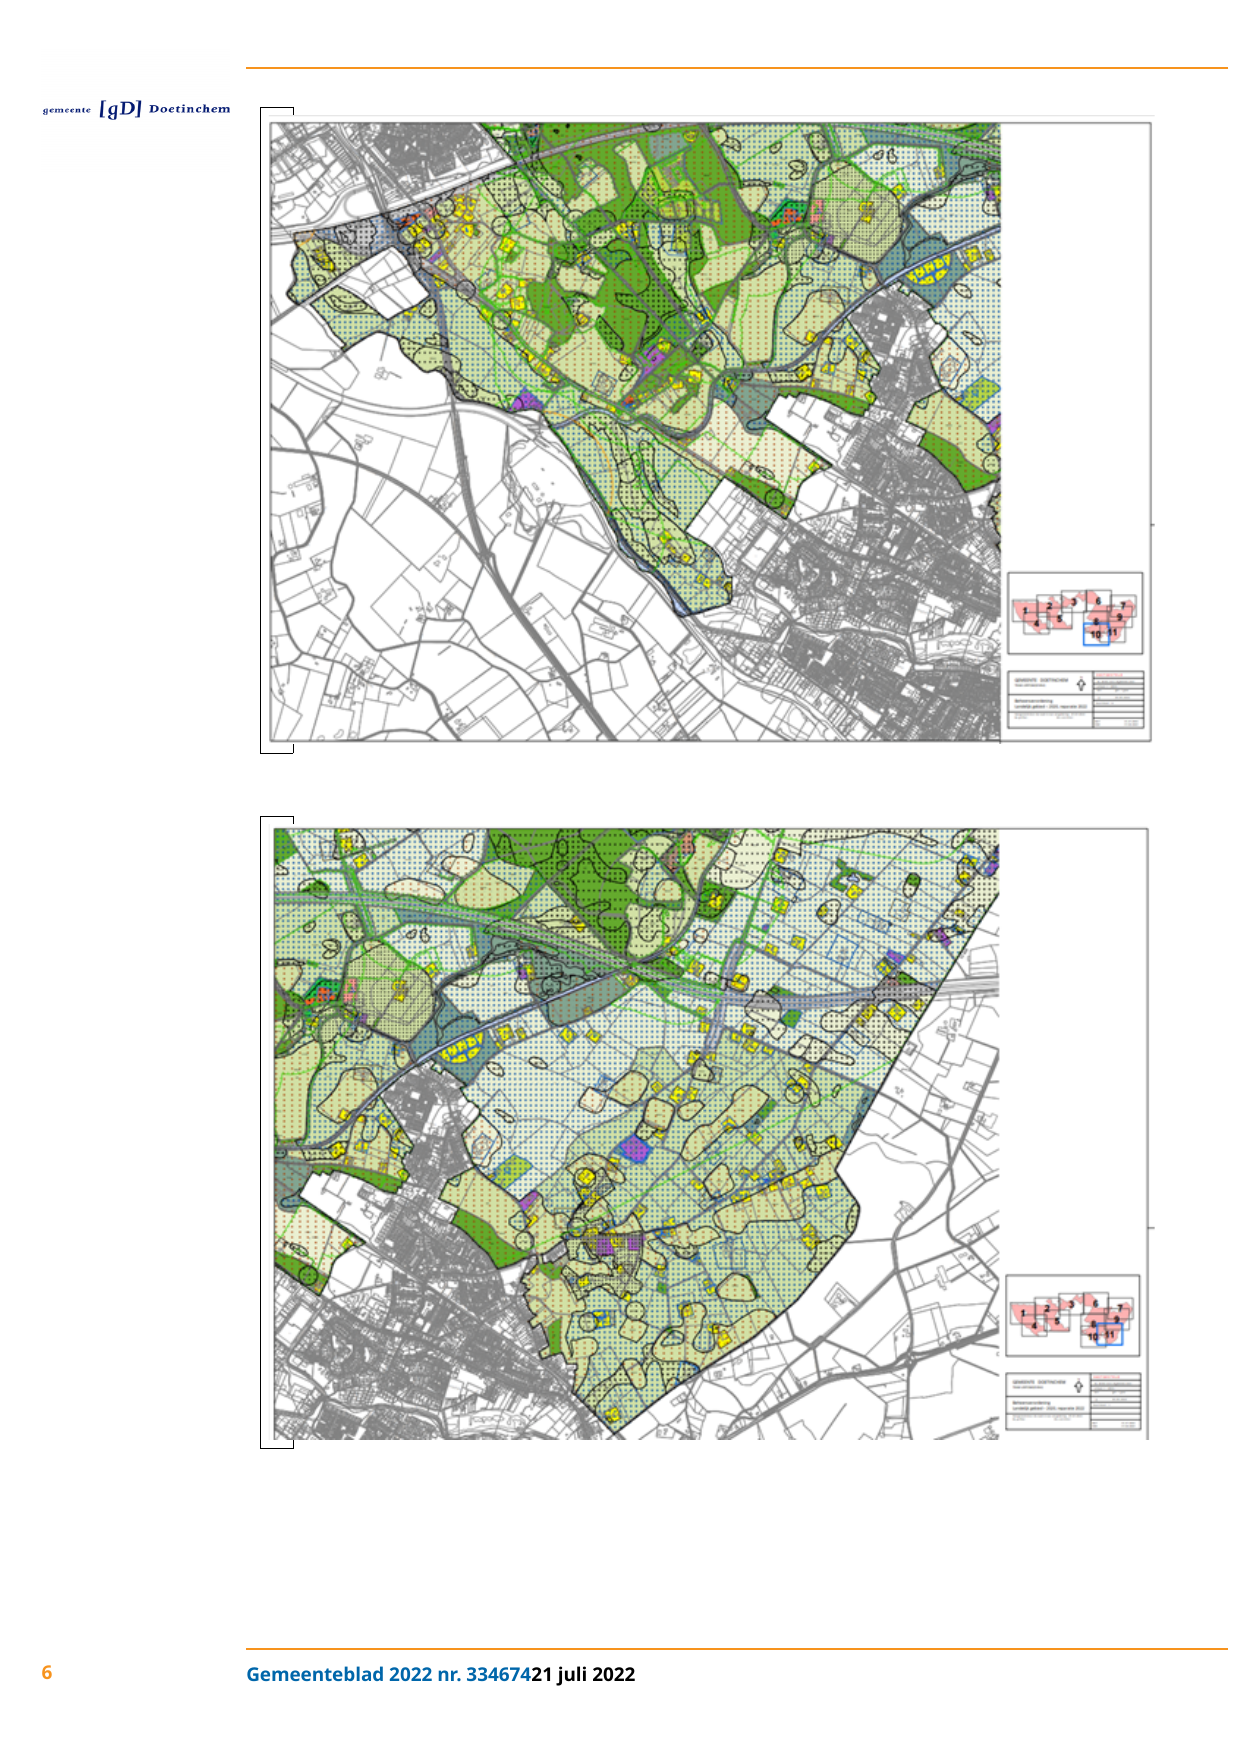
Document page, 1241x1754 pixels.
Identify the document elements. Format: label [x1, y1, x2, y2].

picture [268, 824, 1155, 1440]
picture [41, 47, 231, 172]
picture [268, 115, 1155, 744]
